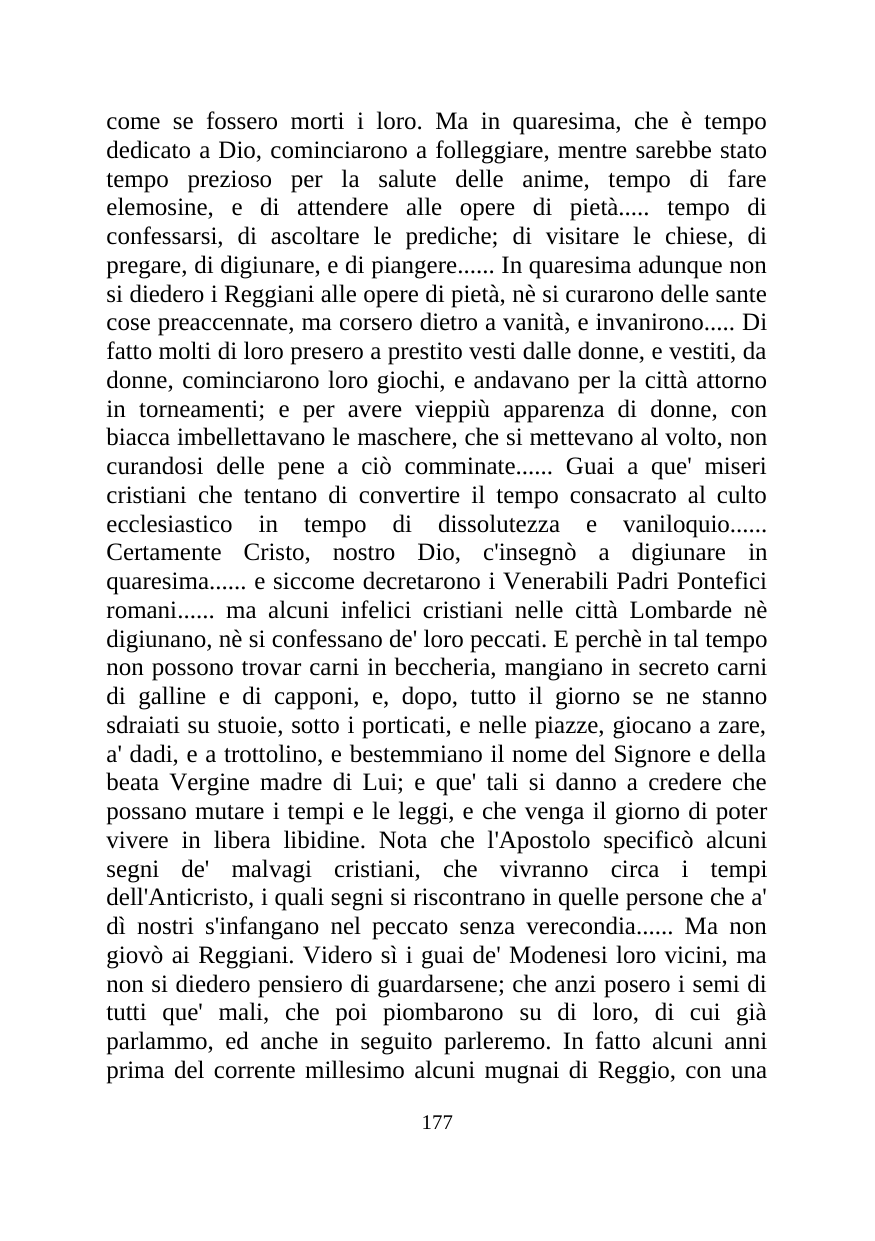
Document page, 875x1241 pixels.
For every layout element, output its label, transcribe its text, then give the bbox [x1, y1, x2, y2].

text come se fossero morti i loro. Ma in quaresima, che è tempo dedicato a Dio, cominciarono a folleggiare, mentre sarebbe stato tempo prezioso per la salute delle anime, tempo di fare elemosine, e di attendere alle opere di pietà..... tempo di confessarsi, di ascoltare le prediche; di visitare le chiese, di pregare, di digiunare, e di piangere...... In quaresima adunque non si diedero i Reggiani alle opere di pietà, nè si curarono delle sante cose preaccennate, ma corsero dietro a vanità, e invanirono..... Di fatto molti di loro presero a prestito vesti dalle donne, e vestiti, da donne, cominciarono loro giochi, e andavano per la città attorno in torneamenti; e per avere vieppiù apparenza di donne, con biacca imbellettavano le maschere, che si mettevano al volto, non curandosi delle pene a ciò comminate...... Guai a que' miseri cristiani che tentano di convertire il tempo consacrato al culto ecclesiastico in tempo di dissolutezza e vaniloquio...... Certamente Cristo, nostro Dio, c'insegnò a digiunare in quaresima...... e siccome decretarono i Venerabili Padri Pontefici romani...... ma alcuni infelici cristiani nelle città Lombarde nè digiunano, nè si confessano de' loro peccati. E perchè in tal tempo non possono trovar carni in beccheria, mangiano in secreto carni di galline e di capponi, e, dopo, tutto il giorno se ne stanno sdraiati su stuoie, sotto i porticati, e nelle piazze, giocano a zare, a' dadi, e a trottolino, e bestemmiano il nome del Signore e della beata Vergine madre di Lui; e que' tali si danno a credere che possano mutare i tempi e le leggi, e che venga il giorno di poter vivere in libera libidine. Nota che l'Apostolo specificò alcuni segni de' malvagi cristiani, che vivranno circa i tempi dell'Anticristo, i quali segni si riscontrano in quelle persone che a' dì nostri s'infangano nel peccato senza verecondia...... Ma non giovò ai Reggiani. Videro sì i guai de' Modenesi loro vicini, ma non si diedero pensiero di guardarsene; che anzi posero i semi di tutti que' mali, che poi piombarono su di loro, di cui già parlammo, ed anche in seguito parleremo. In fatto alcuni anni prima del corrente millesimo alcuni mugnai di Reggio, con una [106, 106, 768, 1084]
